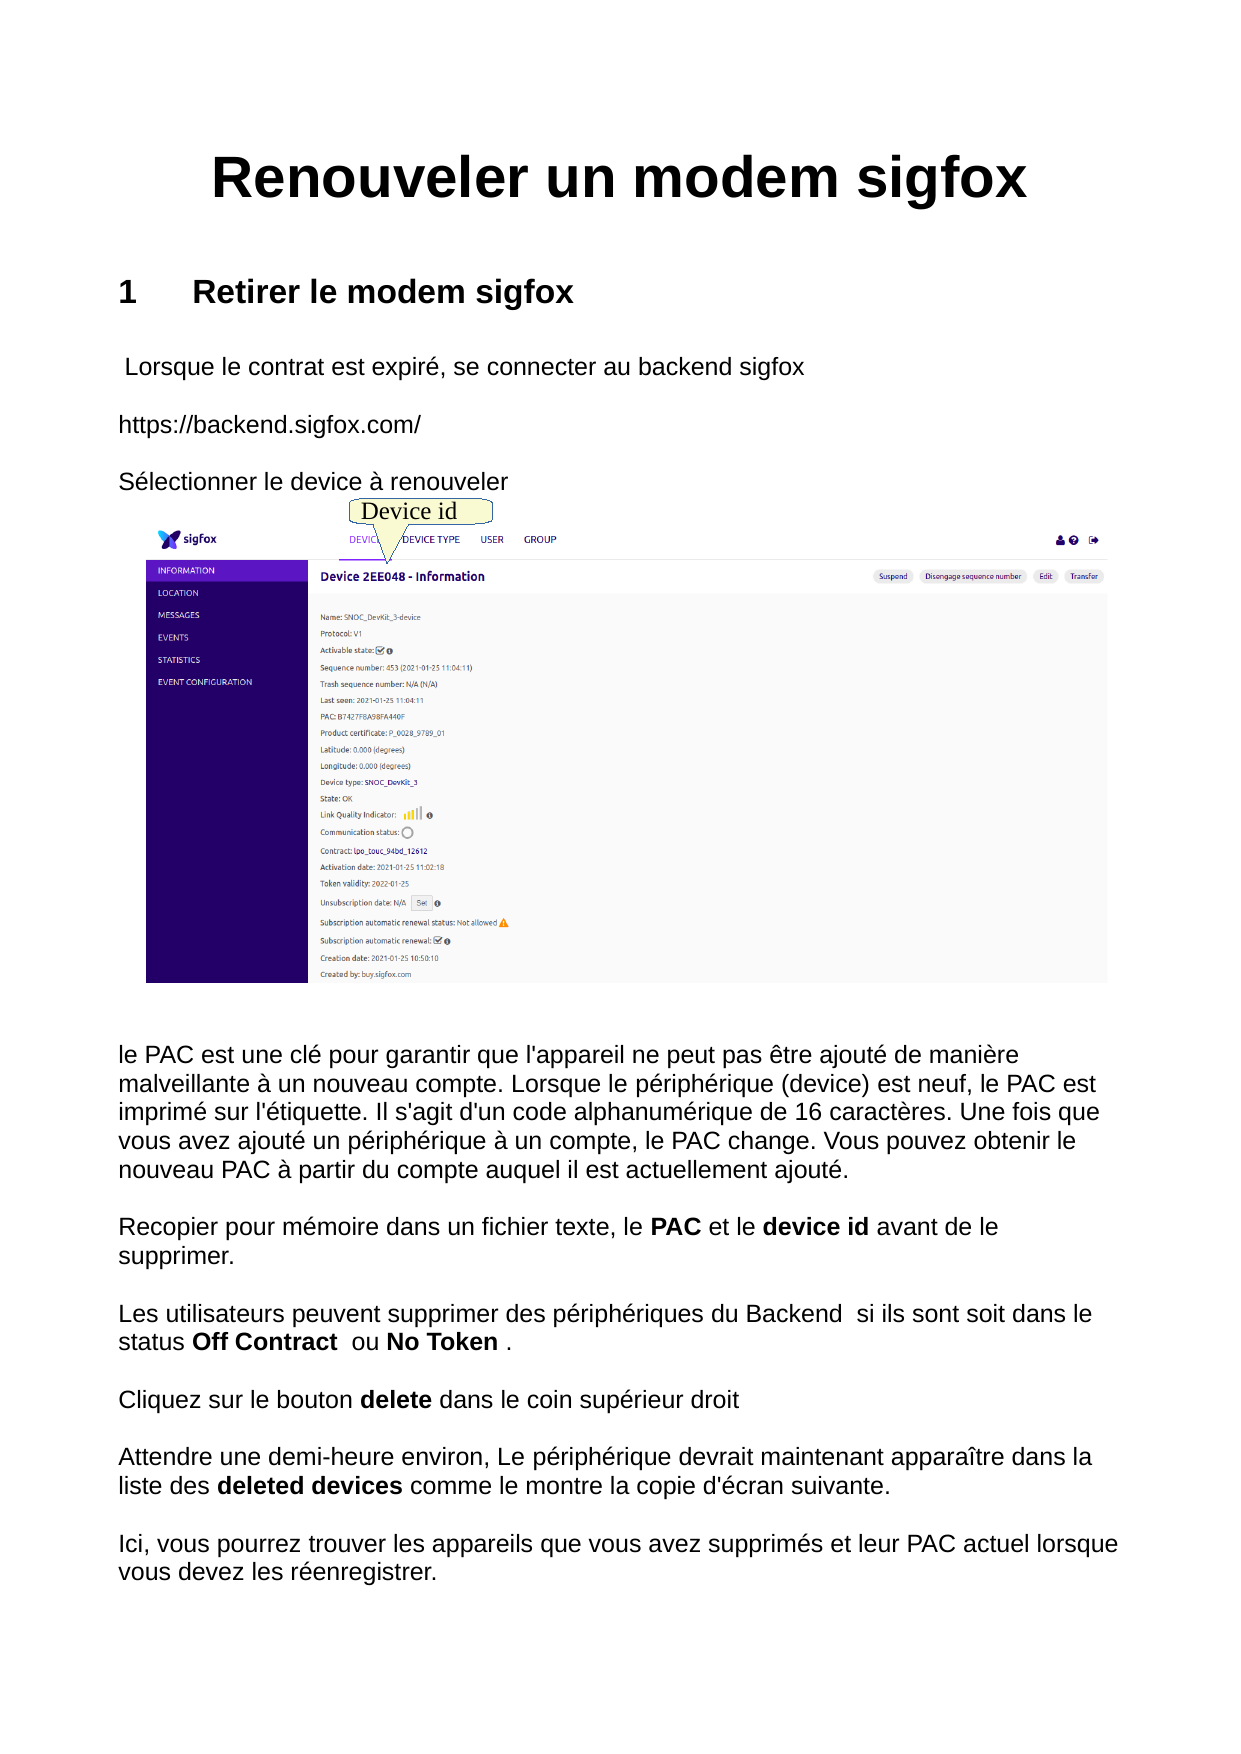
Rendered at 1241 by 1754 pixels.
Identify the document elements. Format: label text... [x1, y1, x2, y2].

title Renouveler un modem sigfox [118, 143, 1122, 210]
text Cliquez sur le bouton delete dans le coin supérieur droit [118, 1385, 1122, 1413]
text le PAC est une clé pour garantir que l'appareil ne peut pas être ajouté de manière malveillante à un nouveau compte. Lorsque le périphérique (device) est neuf, le PAC est imprimé sur l'étiquette. Il s'agit d'un code alphanumérique de 16 caractères. Une fois que vous avez ajouté un périphérique à un compte, le PAC change. Vous pouvez obtenir le nouveau PAC à partir du compte auquel il est actuellement ajouté. [118, 1040, 1122, 1183]
text Les utilisateurs peuvent supprimer des périphériques du Backend si ils sont soit dans le status Off Contract ou No Token . [118, 1298, 1122, 1356]
text Ici, vous pourrez trouver les appareils que vous avez supprimés et leur PAC actuel lorsque vous devez les réenregistrer. [118, 1528, 1122, 1586]
text Sélectionner le device à renouveler [118, 467, 1122, 496]
text Lorsque le contrat est expiré, se connecter au backend sigfox [118, 352, 1122, 381]
subtitle Retirer le modem sigfox [118, 272, 1122, 311]
text Recopier pour mémoire dans un fichier texte, le PAC et le device id avant de le supprimer. [118, 1212, 1122, 1270]
text Attendre une demi-heure environ, Le périphérique devrait maintenant apparaître dans la liste des deleted devices comme le montre la copie d'écran suivante. [118, 1442, 1122, 1500]
text https://backend.sigfox.com/ [118, 410, 1122, 438]
picture [118, 524, 1123, 983]
